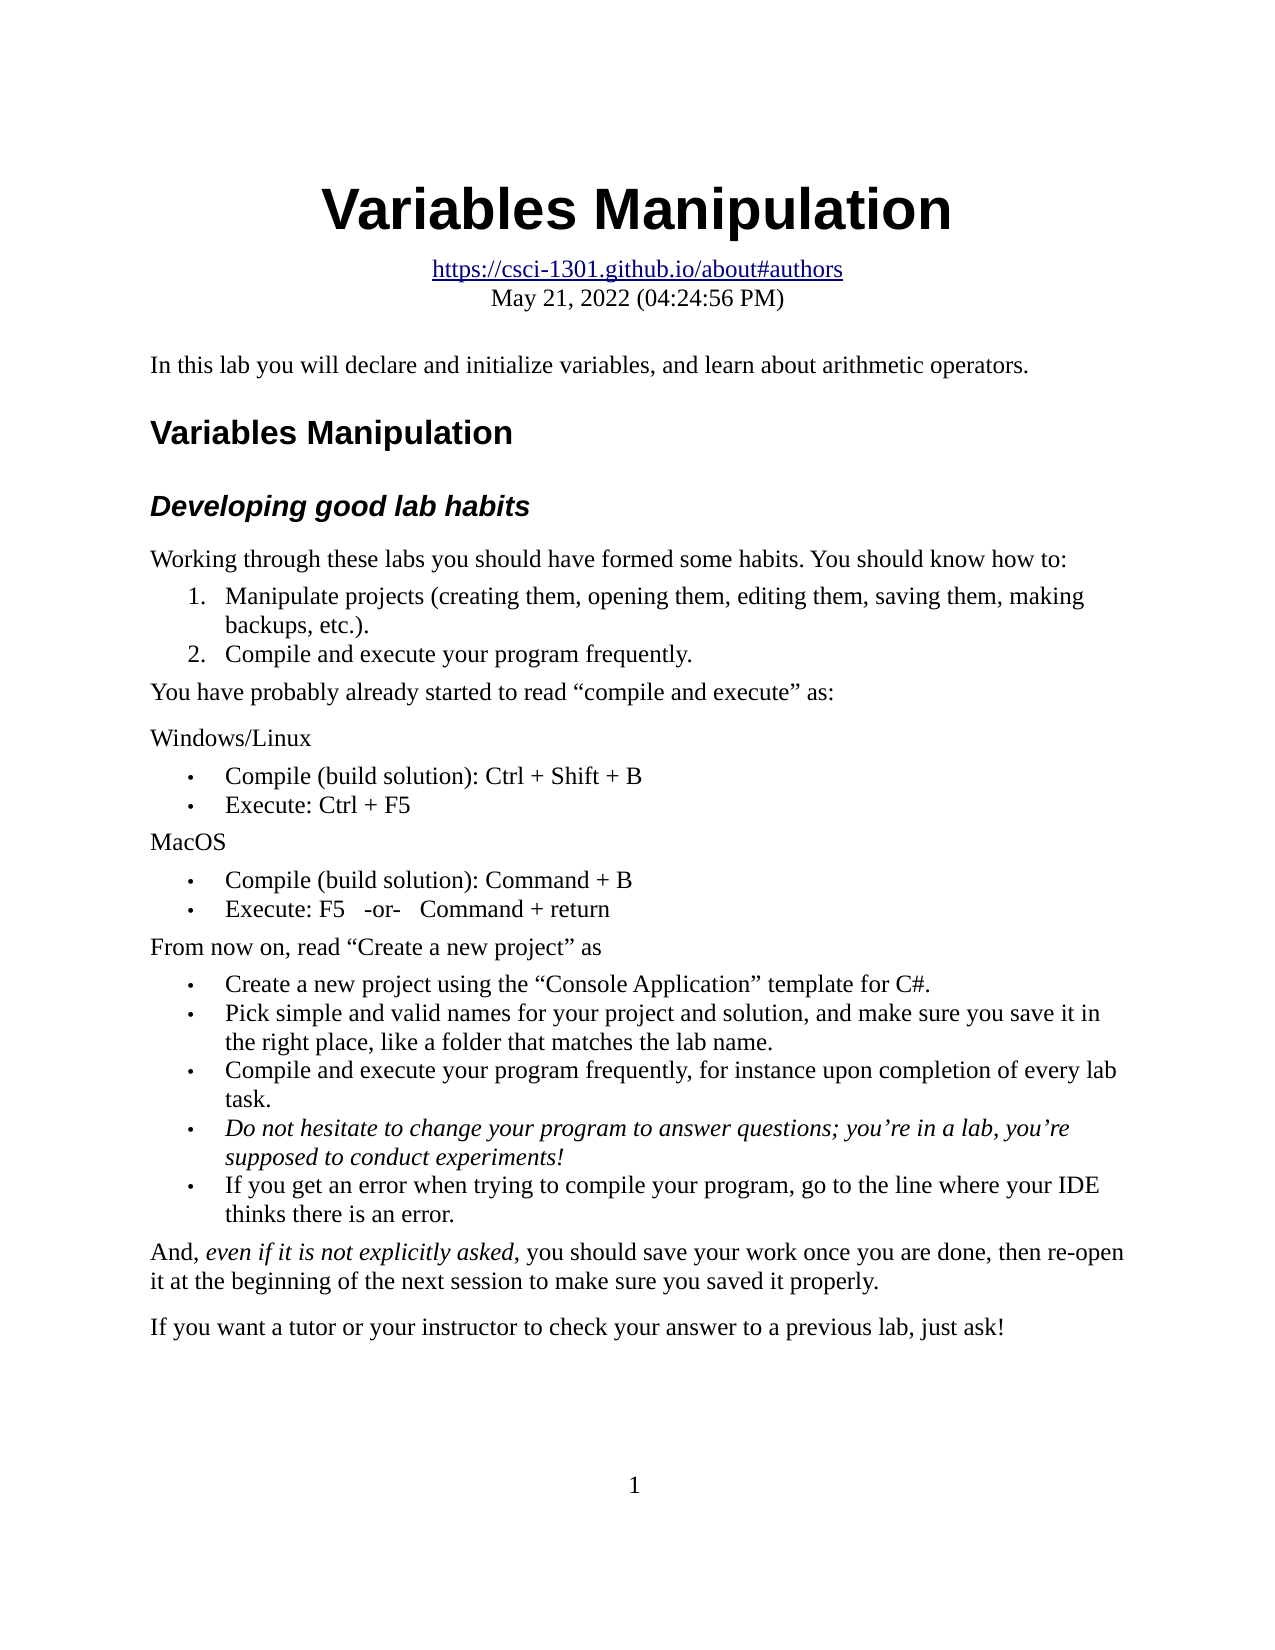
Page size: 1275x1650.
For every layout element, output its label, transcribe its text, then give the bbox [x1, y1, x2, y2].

text Working through these labs you should have formed some habits. You should know how to: [150, 544, 1125, 572]
list Compile (build solution): Ctrl + Shift + B [187, 761, 1125, 790]
text https://csci-1301.github.io/about#authors [150, 254, 1125, 283]
list Pick simple and valid names for your project and solution, and make sure you save it in the right place, like a folder that matches the lab name. [187, 998, 1125, 1056]
text Windows/Linux [150, 723, 1125, 752]
list Do not hesitate to change your program to answer questions; you’re in a lab, you’re supposed to conduct experiments! [187, 1113, 1125, 1171]
list Compile and execute your program frequently, for instance upon completion of every lab task. [187, 1056, 1125, 1113]
text And, even if it is not explicitly asked, you should save your work once you are done, then re-open it at the beginning of the next session to make sure you saved it properly. [150, 1237, 1125, 1294]
list Execute: F5 -or- Command + return [187, 894, 1125, 923]
text From now on, read “Create a new project” as [150, 932, 1125, 960]
text You have probably already started to read “compile and execute” as: [150, 677, 1125, 705]
list Compile and execute your program frequently. [187, 639, 1125, 668]
title Variables Manipulation [150, 175, 1125, 242]
subtitle Developing good lab habits [150, 489, 1125, 522]
text In this lab you will declare and initialize variables, and learn about arithmetic operators. [150, 350, 1125, 378]
text If you want a tutor or your instructor to check your answer to a previous lab, just ask! [150, 1312, 1125, 1341]
list If you get an error when trying to compile your program, go to the line where your IDE thinks there is an error. [187, 1171, 1125, 1228]
text May 21, 2022 (04:24:56 PM) [150, 283, 1125, 312]
list Create a new project using the “Console Application” template for C#. [187, 969, 1125, 998]
text MacOS [150, 827, 1125, 856]
list Compile (build solution): Command + B [187, 865, 1125, 894]
list Execute: Ctrl + F5 [187, 790, 1125, 818]
subtitle Variables Manipulation [150, 412, 1125, 451]
list Manipulate projects (creating them, opening them, editing them, saving them, making backups, etc.). [187, 581, 1125, 639]
